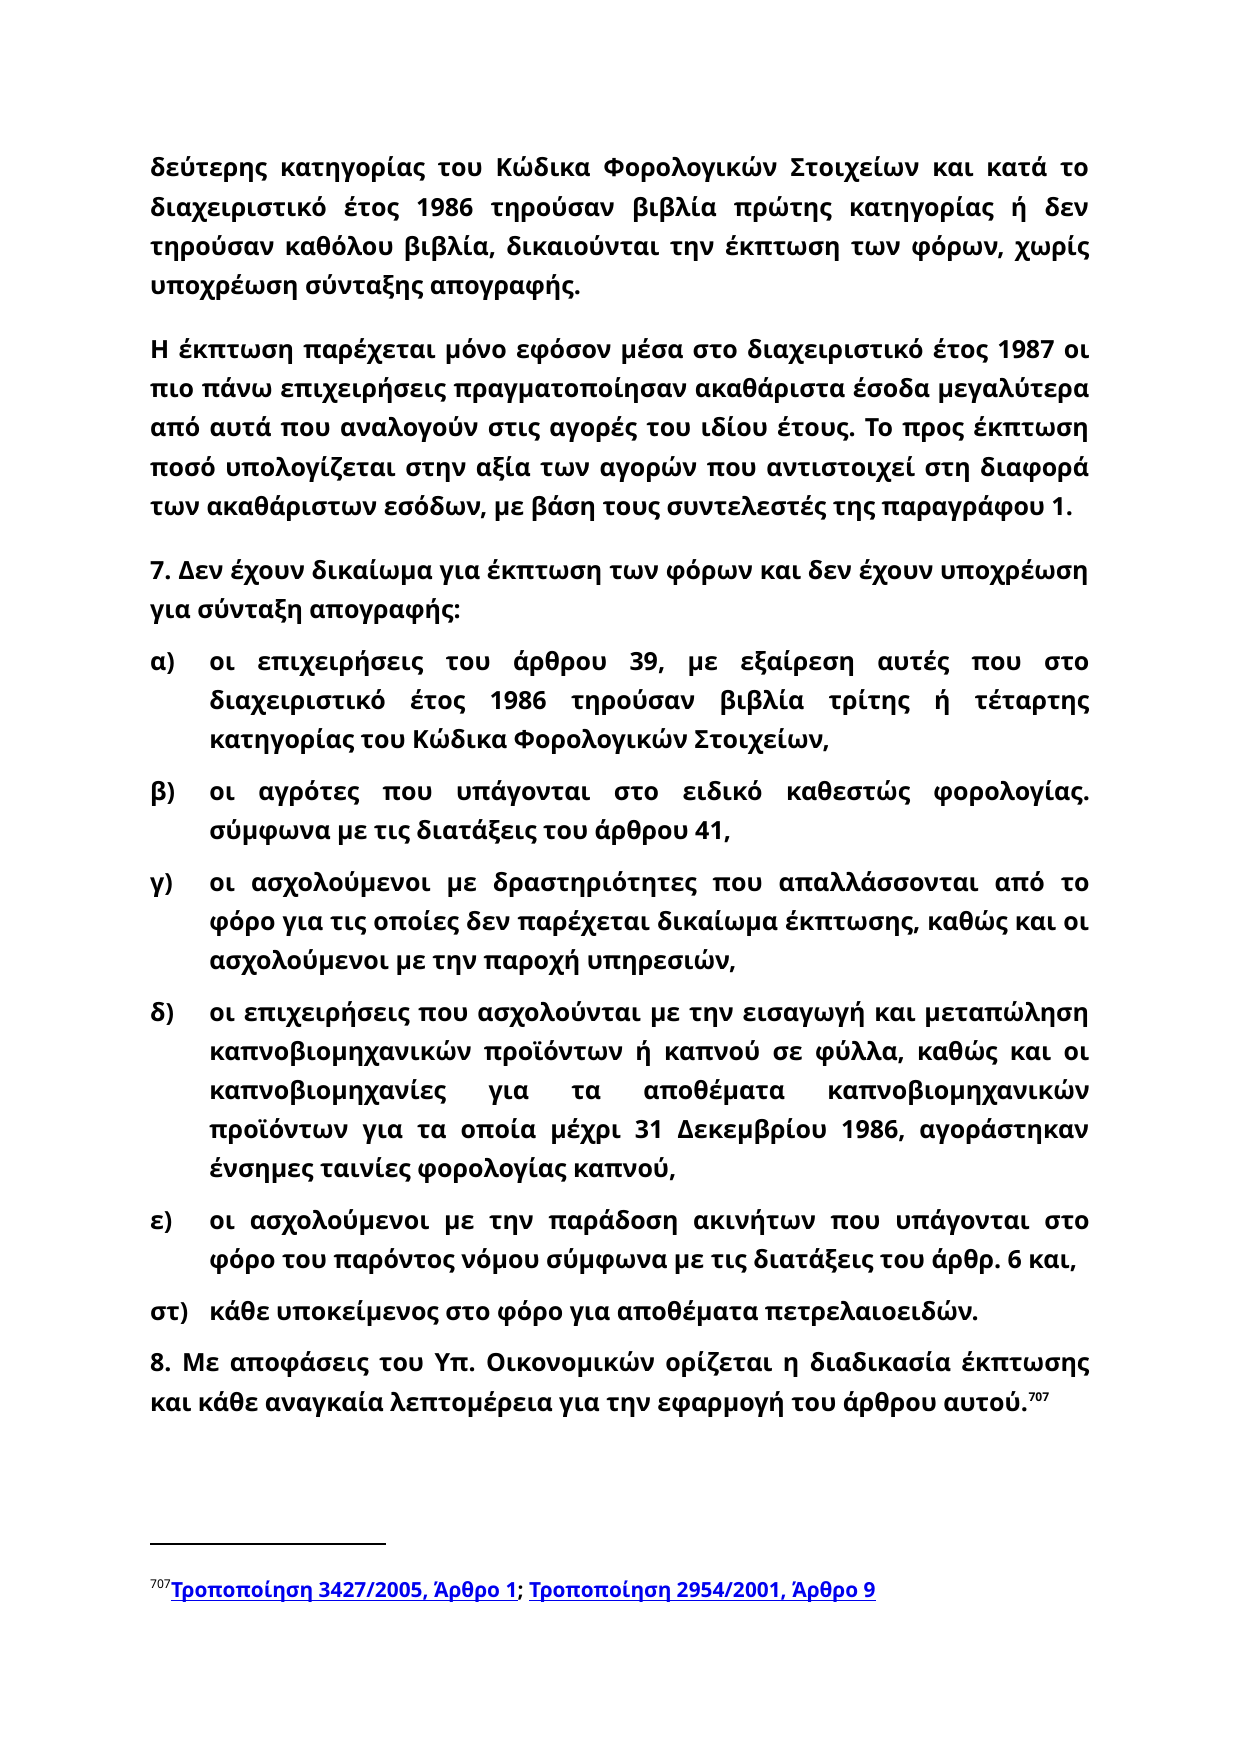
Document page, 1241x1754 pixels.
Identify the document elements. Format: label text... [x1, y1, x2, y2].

text 8. Με αποφάσεις του Υπ. Οικονομικών ορίζεται η διαδικασία έκπτωσης και κάθε αναγκαία λεπτομέρεια για την εφαρμογή του άρθρου αυτού. [150, 1345, 1090, 1418]
text Η έκπτωση παρέχεται μόνο εφόσον μέσα στο διαχειριστικό έτος 1987 οι πιο πάνω επιχειρήσεις πραγματοποίησαν ακαθάριστα έσοδα μεγαλύτερα από αυτά που αναλογούν στις αγορές του ιδίου έτους. Το προς έκπτωση ποσό υπολογίζεται στην αξία των αγορών που αντιστοιχεί στη διαφορά των ακαθάριστων εσόδων, με βάση τους συντελεστές της παραγράφου 1. [150, 332, 1090, 522]
list γ) οι ασχολούμενοι με δραστηριότητες που απαλλάσσονται από το φόρο για τις οποίες δεν παρέχεται δικαίωμα έκπτωσης, καθώς και οι ασχολούμενοι με την παροχή υπηρεσιών, [150, 864, 1090, 977]
list ε) οι ασχολούμενοι με την παράδοση ακινήτων που υπάγονται στο φόρο του παρόντος νόμου σύμφωνα με τις διατάξεις του άρθρ. 6 και, [150, 1202, 1090, 1276]
list α) οι επιχειρήσεις του άρθρου 39, με εξαίρεση αυτές που στο διαχειριστικό έτος 1986 τηρούσαν βιβλία τρίτης ή τέταρτης κατηγορίας του Κώδικα Φορολογικών Στοιχείων, [150, 643, 1090, 756]
text Τροποποίηση 3427/2005, Άρθρο 1; Τροποποίηση 2954/2001, Άρθρο 9 [150, 1576, 1090, 1604]
list στ) κάθε υποκείμενος στο φόρο για αποθέματα πετρελαιοειδών. [150, 1293, 1090, 1327]
text δεύτερης κατηγορίας του Κώδικα Φορολογικών Στοιχείων και κατά το διαχειριστικό έτος 1986 τηρούσαν βιβλία πρώτης κατηγορίας ή δεν τηρούσαν καθόλου βιβλία, δικαιούνται την έκπτωση των φόρων, χωρίς υποχρέωση σύνταξης απογραφής. [150, 150, 1090, 302]
text 7. Δεν έχουν δικαίωμα για έκπτωση των φόρων και δεν έχουν υποχρέωση για σύνταξη απογραφής: [150, 552, 1090, 626]
list β) οι αγρότες που υπάγονται στο ειδικό καθεστώς φορολογίας. σύμφωνα με τις διατάξεις του άρθρου 41, [150, 773, 1090, 847]
list δ) οι επιχειρήσεις που ασχολούνται με την εισαγωγή και μεταπώληση καπνοβιομηχανικών προϊόντων ή καπνού σε φύλλα, καθώς και οι καπνοβιομηχανίες για τα αποθέματα καπνοβιομηχανικών προϊόντων για τα οποία μέχρι 31 Δεκεμβρίου 1986, αγοράστηκαν ένσημες ταινίες φορολογίας καπνού, [150, 994, 1090, 1185]
